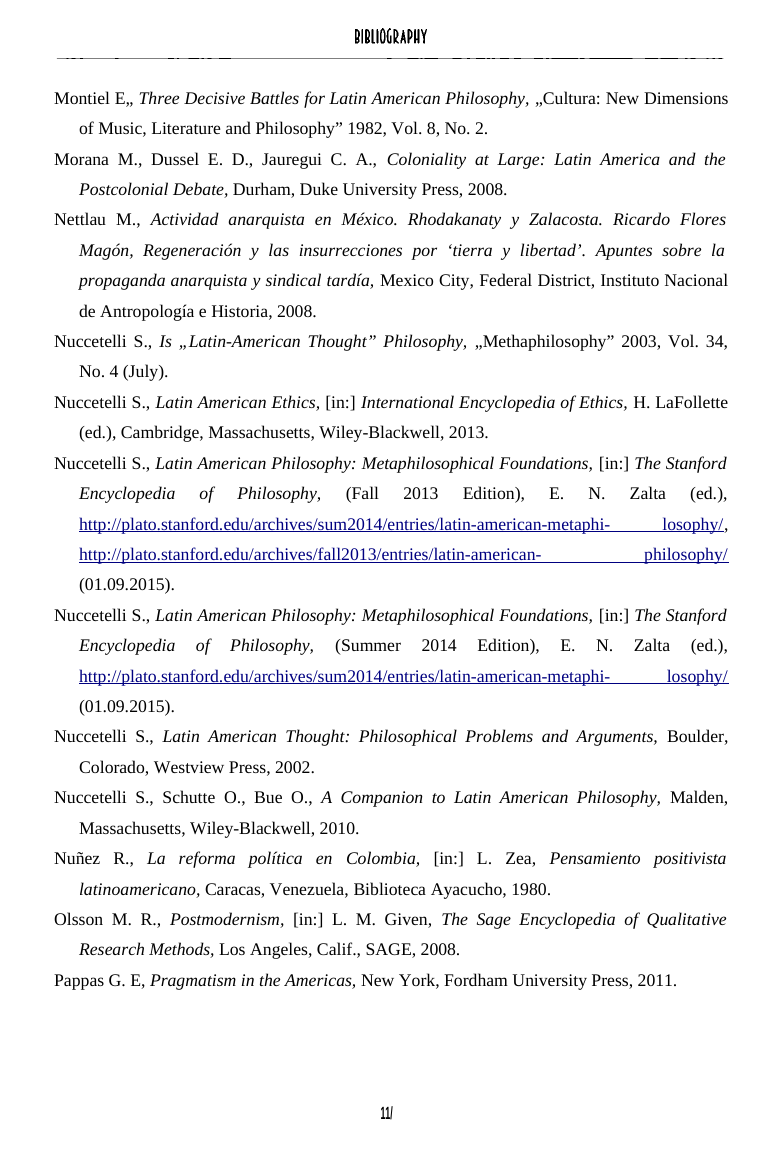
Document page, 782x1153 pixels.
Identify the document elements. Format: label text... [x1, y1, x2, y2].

text Nuccetelli S., Latin American Ethics, [in:] International Encyclopedia of Ethics, H. LaFollette (ed.), Cambridge, Massachusetts, Wiley-Blackwell, 2013. [54, 392, 728, 442]
text Montiel E„ Three Decisive Battles for Latin American Philosophy, „Cultura: New Dimensions of Music, Literature and Philosophy” 1982, Vol. 8, No. 2. [54, 87, 728, 138]
picture [56, 28, 724, 59]
text Nuñez R., La reforma política en Colombia, [in:] L. Zea, Pensamiento positivista latinoamericano, Caracas, Venezuela, Biblioteca Ayacucho, 1980. [54, 848, 728, 899]
text Nuccetelli S., Is „Latin-American Thought” Philosophy, „Methaphilosophy” 2003, Vol. 34, No. 4 (July). [54, 331, 728, 382]
text Nettlau M., Actividad anarquista en México. Rhodakanaty y Zalacosta. Ricardo Flores Magón, Regeneración y las insurrecciones por ‘tierra y libertad’. Apuntes sobre la propaganda anarquista y sindical tardía, Mexico City, Federal District, Instituto Nacional de Antropología e Historia, 2008. [54, 209, 728, 321]
text Pappas G. E, Pragmatism in the Americas, New York, Fordham University Press, 2011. [54, 969, 728, 990]
text Nuccetelli S., Latin American Thought: Philosophical Problems and Arguments, Boulder, Colorado, Westview Press, 2002. [54, 726, 728, 777]
text Morana M., Dussel E. D., Jauregui C. A., Coloniality at Large: Latin America and the Postcolonial Debate, Durham, Duke University Press, 2008. [54, 148, 728, 199]
text Nuccetelli S., Latin American Philosophy: Metaphilosophical Foundations, [in:] The Stanford Encyclopedia of Philosophy, (Summer 2014 Edition), E. N. Zalta (ed.), http://plato.stanford.edu/archives/sum2014/entries/latin-american-metaphi- losophy/ (01.09.2015). [54, 604, 728, 716]
text 11/ [380, 1102, 402, 1123]
text Nuccetelli S., Schutte O., Bue O., A Companion to Latin American Philosophy, Malden, Massachusetts, Wiley-Blackwell, 2010. [54, 787, 728, 838]
text Olsson M. R., Postmodernism, [in:] L. M. Given, The Sage Encyclopedia of Qualita­tive Research Methods, Los Angeles, Calif., SAGE, 2008. [54, 909, 728, 959]
text Nuccetelli S., Latin American Philosophy: Metaphilosophical Foundations, [in:] The Stanford Encyclopedia of Philosophy, (Fall 2013 Edition), E. N. Zalta (ed.), http://plato.stanford.edu/archives/sum2014/entries/latin-american-metaphi- losophy/, http://plato.stanford.edu/archives/fall2013/entries/latin-american- philosophy/ (01.09.2015). [54, 452, 728, 594]
